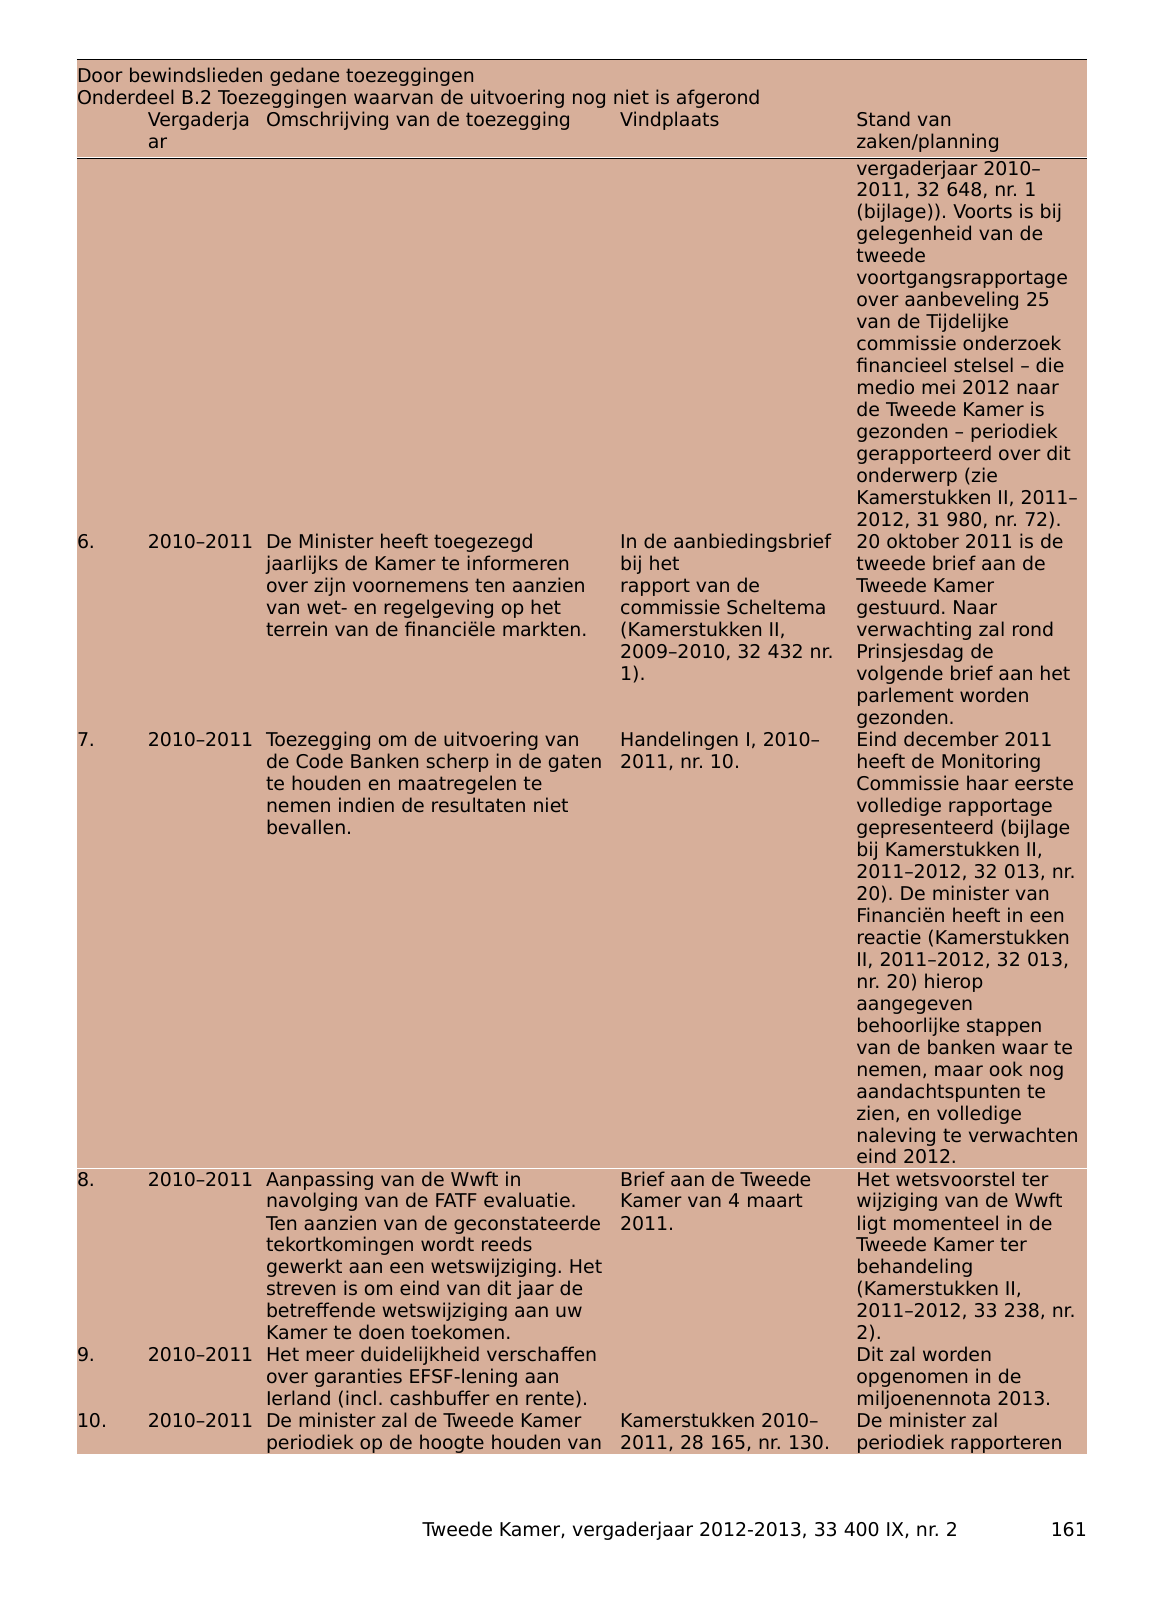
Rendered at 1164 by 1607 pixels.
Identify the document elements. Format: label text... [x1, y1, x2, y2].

table_cell De Minister heeft toegezegd jaarlijks de Kamer te informeren over zijn voornemens ten aanzien van wet- en regelgeving op het terrein van de financiële markten. [260, 531, 614, 729]
table_cell 2010–2011 [142, 531, 260, 729]
table_cell 2010–2011 [142, 1344, 260, 1410]
table_cell Toezegging om de uitvoering van de Code Banken scherp in de gaten te houden en maatregelen te nemen indien de resultaten niet bevallen. [260, 729, 614, 1168]
table_cell [260, 159, 614, 531]
table_cell vergaderjaar 2010–2011, 32 648, nr. 1 (bijlage)). Voorts is bij gelegenheid van de tweede voortgangsrapportage over aanbeveling 25 van de Tijdelijke commissie onderzoek financieel stelsel – die medio mei 2012 naar de Tweede Kamer is gezonden – periodiek gerapporteerd over dit onderwerp (zie Kamerstukken II, 2011–2012, 31 980, nr. 72). [850, 159, 1087, 531]
table_cell Dit zal worden opgenomen in de miljoenennota 2013. [850, 1344, 1087, 1410]
table_cell Stand van zaken/planning [850, 109, 1087, 157]
table_cell In de aanbiedingsbrief bij het rapport van de commissie Scheltema (Kamerstukken II, 2009–2010, 32 432 nr. 1). [614, 531, 850, 729]
table_cell 10. [77, 1410, 142, 1454]
table_cell Eind december 2011 heeft de Monitoring Commissie haar eerste volledige rapportage gepresenteerd (bijlage bij Kamerstukken II, 2011–2012, 32 013, nr. 20). De minister van Financiën heeft in een reactie (Kamerstukken II, 2011–2012, 32 013, nr. 20) hierop aangegeven behoorlijke stappen van de banken waar te nemen, maar ook nog aandachtspunten te zien, en volledige naleving te verwachten eind 2012. [850, 729, 1087, 1168]
table_cell [77, 159, 142, 531]
table_cell [614, 159, 850, 531]
table_cell 2010–2011 [142, 1410, 260, 1454]
table_cell 9. [77, 1344, 142, 1410]
table_cell Omschrijving van de toezegging [260, 109, 614, 157]
table_cell De minister zal de Tweede Kamer periodiek op de hoogte houden van [260, 1410, 614, 1454]
table_cell 8. [77, 1169, 142, 1344]
table_cell Onderdeel B.2 Toezeggingen waarvan de uitvoering nog niet is afgerond [77, 87, 1087, 109]
table_cell [614, 1344, 850, 1410]
table_cell Vindplaats [614, 109, 850, 157]
table_cell Brief aan de Tweede Kamer van 4 maart 2011. [614, 1169, 850, 1344]
table_cell 7. [77, 729, 142, 1168]
table_cell 2010–2011 [142, 1169, 260, 1344]
table_cell Aanpassing van de Wwft in navolging van de FATF evaluatie. Ten aanzien van de geconstateerde tekortkomingen wordt reeds gewerkt aan een wetswijziging. Het streven is om eind van dit jaar de betreffende wetswijziging aan uw Kamer te doen toekomen. [260, 1169, 614, 1344]
table_cell Het meer duidelijkheid verschaffen over garanties EFSF-lening aan Ierland (incl. cashbuffer en rente). [260, 1344, 614, 1410]
table_cell [77, 109, 142, 157]
table_cell 2010–2011 [142, 729, 260, 1168]
table_cell 20 oktober 2011 is de tweede brief aan de Tweede Kamer gestuurd. Naar verwachting zal rond Prinsjesdag de volgende brief aan het parlement worden gezonden. [850, 531, 1087, 729]
table_cell 6. [77, 531, 142, 729]
table_header Door bewindslieden gedane toezeggingen [77, 60, 1087, 87]
table_cell Handelingen I, 2010–2011, nr. 10. [614, 729, 850, 1168]
table_cell Kamerstukken 2010–2011, 28 165, nr. 130. [614, 1410, 850, 1454]
table_cell Vergaderjaar [142, 109, 260, 157]
table_cell Het wetsvoorstel ter wijziging van de Wwft ligt momenteel in de Tweede Kamer ter behandeling (Kamerstukken II, 2011–2012, 33 238, nr. 2). [850, 1169, 1087, 1344]
table_cell De minister zal periodiek rapporteren [850, 1410, 1087, 1454]
table_cell [142, 159, 260, 531]
